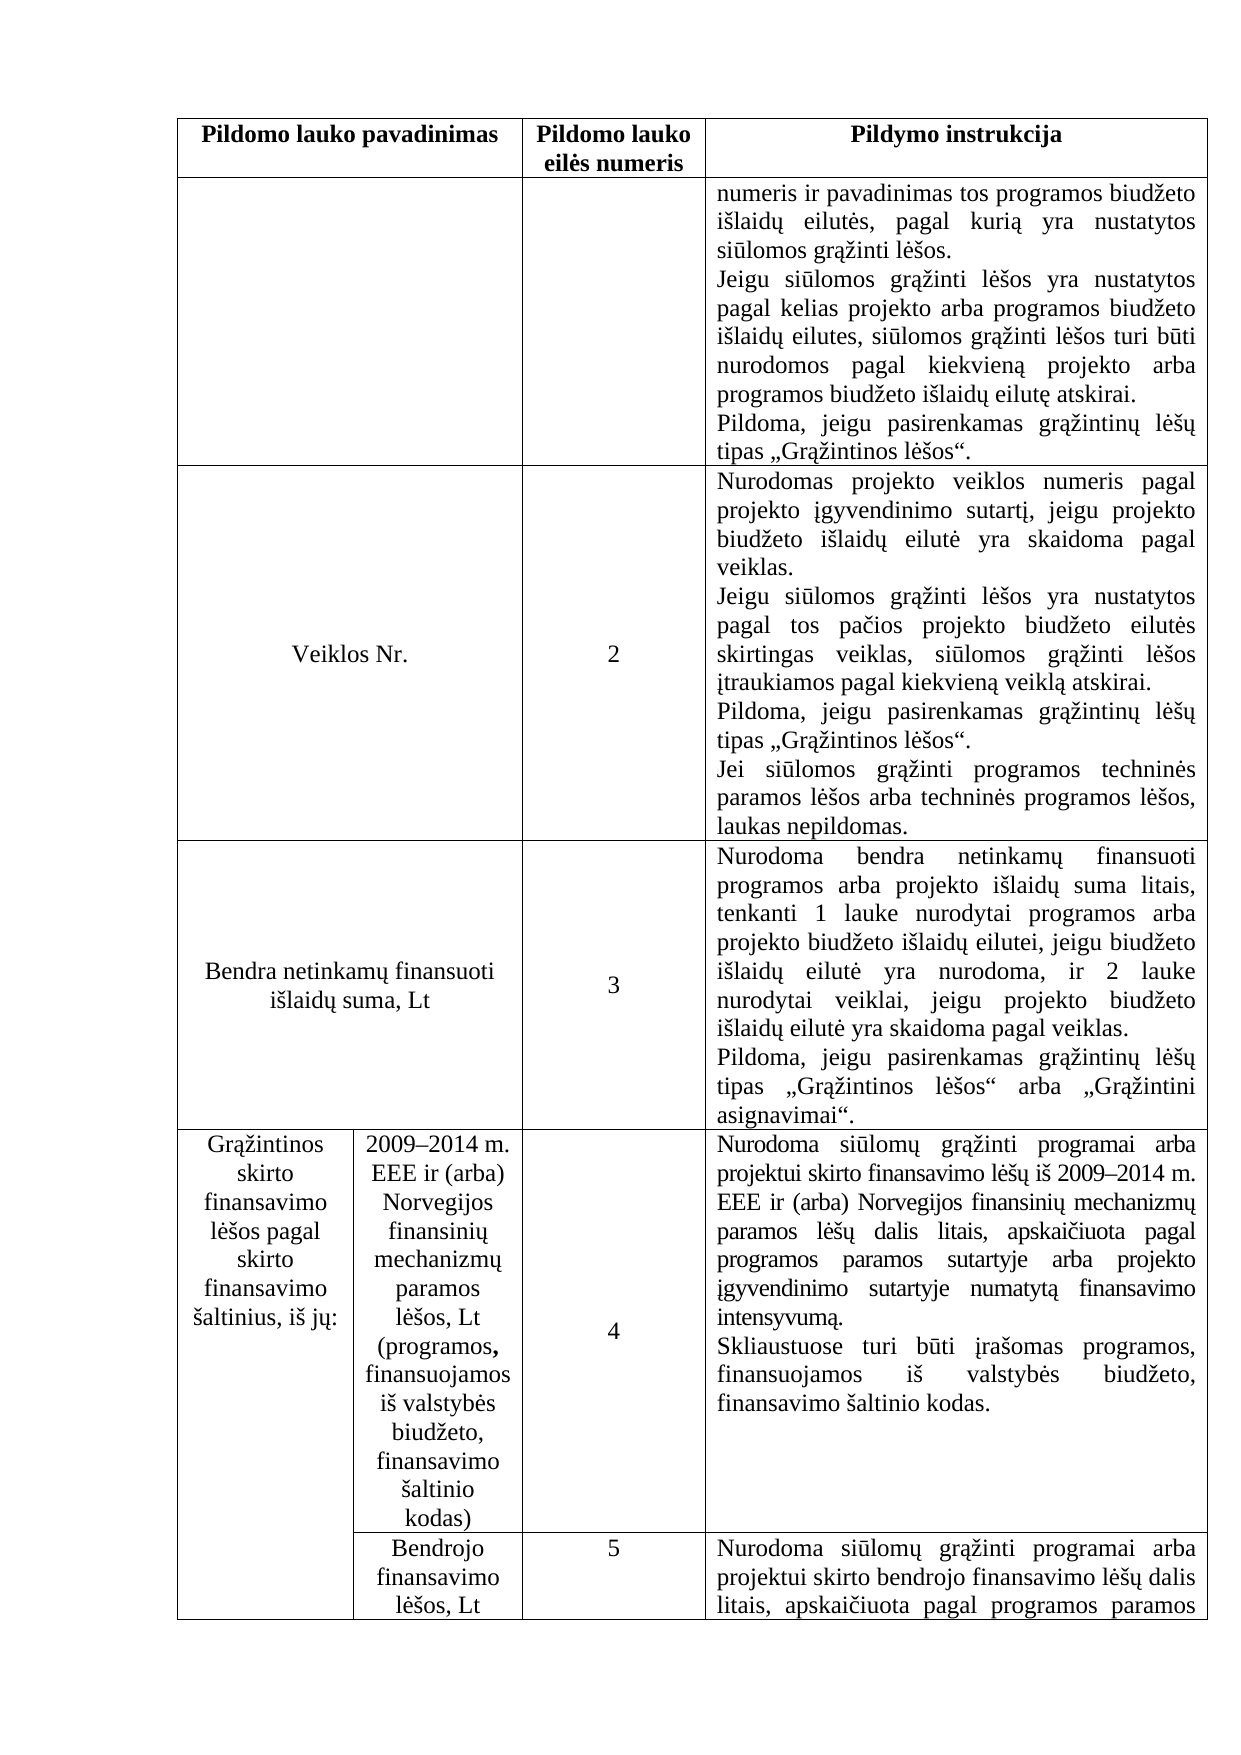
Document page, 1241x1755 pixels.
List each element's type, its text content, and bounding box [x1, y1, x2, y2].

table_cell Bendrojo finansavimo lėšos, Lt [354, 1533, 522, 1619]
table_cell 2009–2014 m. EEE ir (arba) Norvegijos finansinių mechanizmų paramos lėšos, Lt (programos, finansuojamos iš valstybės biudžeto, finansavimo šaltinio kodas) [354, 1130, 522, 1532]
table_cell 3 [523, 841, 705, 1128]
table_header Pildymo instrukcija [706, 119, 1207, 177]
table_cell [523, 178, 705, 465]
table_header Pildomo lauko pavadinimas [178, 119, 522, 177]
table_cell 4 [523, 1130, 705, 1532]
table_cell 5 [523, 1533, 705, 1619]
table_header Pildomo lauko eilės numeris [523, 119, 705, 177]
table_cell numeris ir pavadinimas tos programos biudžeto išlaidų eilutės, pagal kurią yra nustatytos siūlomos grąžinti lėšos. Jeigu siūlomos grąžinti lėšos yra nustatytos pagal kelias projekto arba programos biudžeto išlaidų eilutes, siūlomos grąžinti lėšos turi būti nurodomos pagal kiekvieną projekto arba programos biudžeto išlaidų eilutę atskirai. Pildoma, jeigu pasirenkamas grąžintinų lėšų tipas „Grąžintinos lėšos“. [706, 178, 1207, 465]
table_cell Nurodoma bendra netinkamų finansuoti programos arba projekto išlaidų suma litais, tenkanti 1 lauke nurodytai programos arba projekto biudžeto išlaidų eilutei, jeigu biudžeto išlaidų eilutė yra nurodoma, ir 2 lauke nurodytai veiklai, jeigu projekto biudžeto išlaidų eilutė yra skaidoma pagal veiklas. Pildoma, jeigu pasirenkamas grąžintinų lėšų tipas „Grąžintinos lėšos“ arba „Grąžintini asignavimai“. [706, 841, 1207, 1128]
table_cell Nurodoma siūlomų grąžinti programai arba projektui skirto finansavimo lėšų iš 2009–2014 m. EEE ir (arba) Norvegijos finansinių mechanizmų paramos lėšų dalis litais, apskaičiuota pagal programos paramos sutartyje arba projekto įgyvendinimo sutartyje numatytą finansavimo intensyvumą. Skliaustuose turi būti įrašomas programos, finansuojamos iš valstybės biudžeto, finansavimo šaltinio kodas. [706, 1130, 1207, 1532]
table_cell [178, 178, 522, 465]
table_cell 2 [523, 466, 705, 840]
table_cell Veiklos Nr. [178, 466, 522, 840]
table_cell Bendra netinkamų finansuoti išlaidų suma, Lt [178, 841, 522, 1128]
table_cell Nurodomas projekto veiklos numeris pagal projekto įgyvendinimo sutartį, jeigu projekto biudžeto išlaidų eilutė yra skaidoma pagal veiklas. Jeigu siūlomos grąžinti lėšos yra nustatytos pagal tos pačios projekto biudžeto eilutės skirtingas veiklas, siūlomos grąžinti lėšos įtraukiamos pagal kiekvieną veiklą atskirai. Pildoma, jeigu pasirenkamas grąžintinų lėšų tipas „Grąžintinos lėšos“. Jei siūlomos grąžinti programos techninės paramos lėšos arba techninės programos lėšos, laukas nepildomas. [706, 466, 1207, 840]
table_cell Grąžintinos skirto finansavimo lėšos pagal skirto finansavimo šaltinius, iš jų: [178, 1130, 353, 1619]
table_cell Nurodoma siūlomų grąžinti programai arba projektui skirto bendrojo finansavimo lėšų dalis litais, apskaičiuota pagal programos paramos [706, 1533, 1207, 1619]
